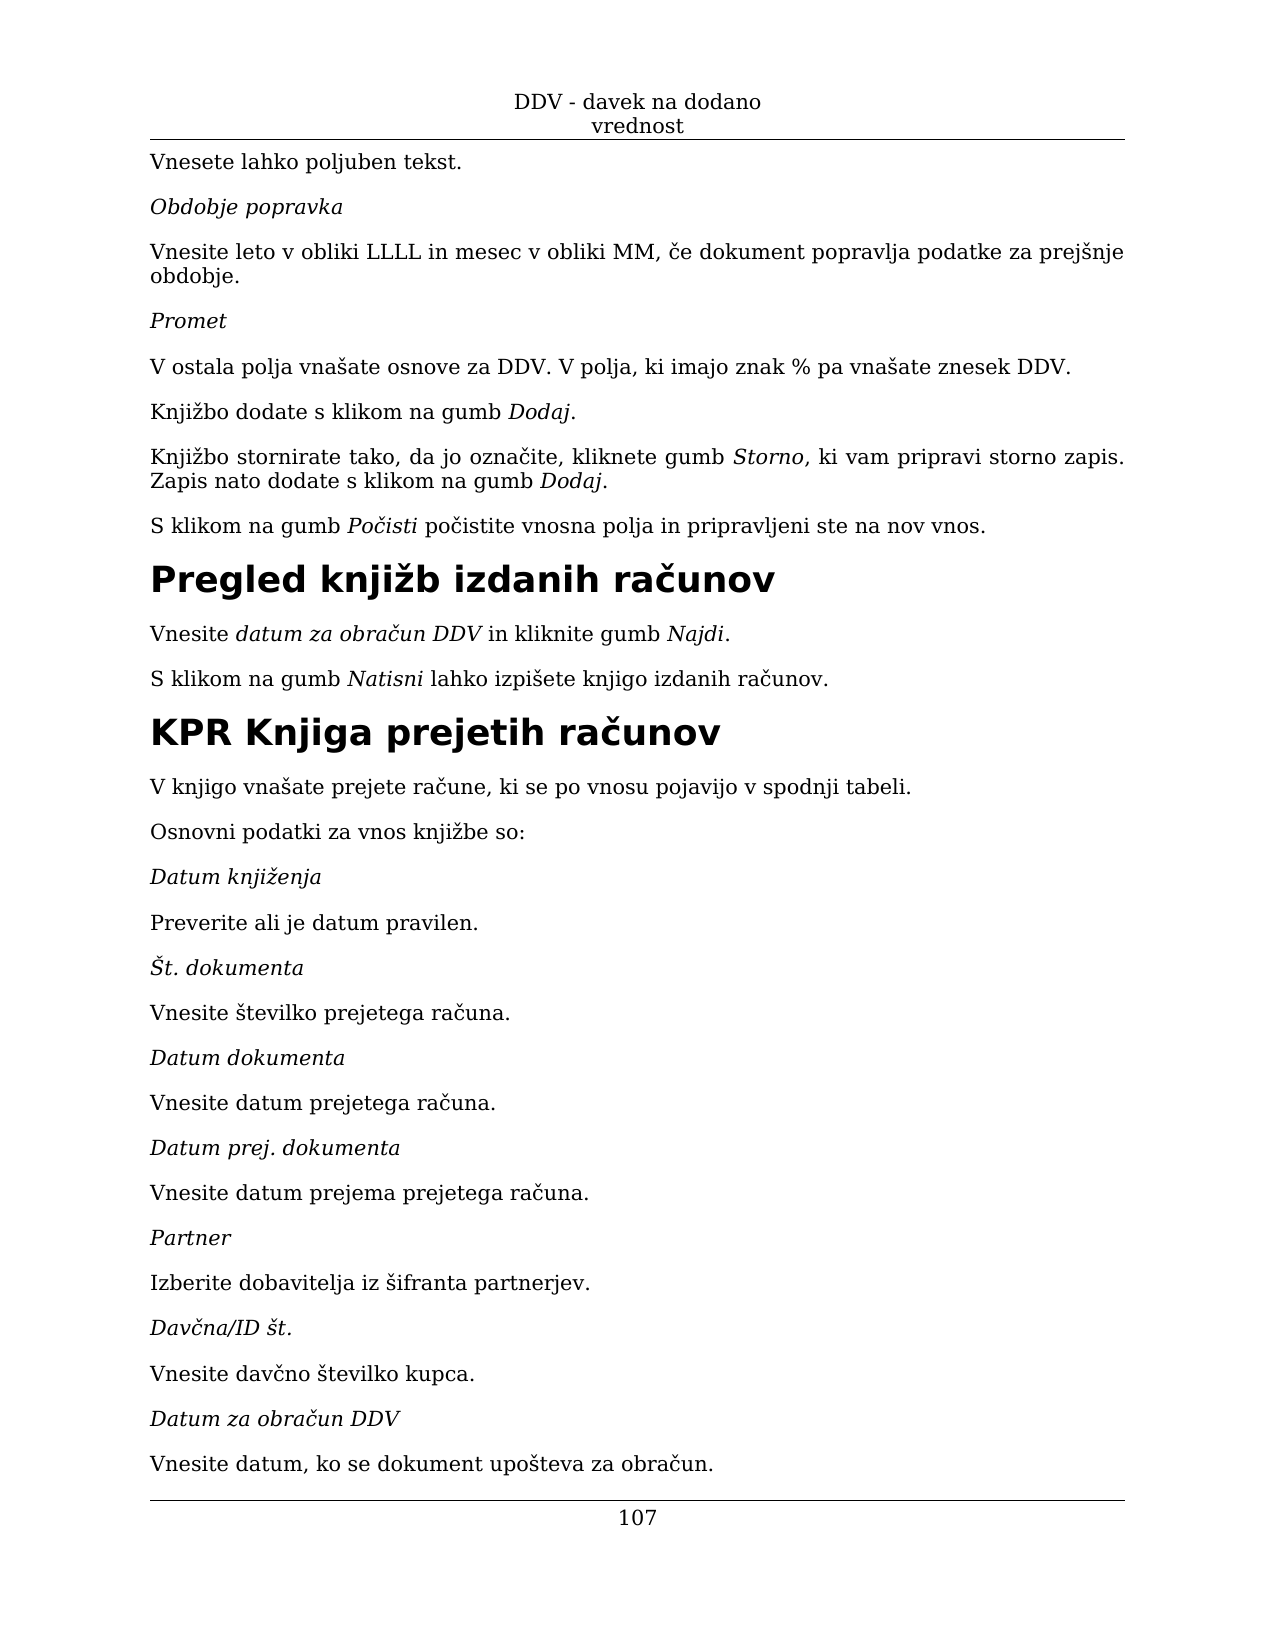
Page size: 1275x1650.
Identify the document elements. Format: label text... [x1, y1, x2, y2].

text Vnesite leto v obliki LLLL in mesec v obliki MM, če dokument popravlja podatke za prejšnje obdobje. [150, 240, 1125, 289]
text Vnesite datum, ko se dokument upošteva za obračun. [150, 1452, 1125, 1476]
text Preverite ali je datum pravilen. [150, 911, 1125, 935]
text V knjigo vnašate prejete račune, ki se po vnosu pojavijo v spodnji tabeli. [150, 775, 1125, 799]
text Promet [150, 309, 1125, 334]
text Davčna/ID št. [150, 1316, 1125, 1341]
text Vnesite datum za obračun DDV in kliknite gumb Najdi. [150, 622, 1125, 646]
text Knjižbo dodate s klikom na gumb Dodaj. [150, 400, 1125, 424]
text Datum dokumenta [150, 1046, 1125, 1070]
text Datum prej. dokumenta [150, 1136, 1125, 1160]
text Vnesite davčno številko kupca. [150, 1362, 1125, 1386]
text Št. dokumenta [150, 956, 1125, 980]
text Vnesite datum prejetega računa. [150, 1091, 1125, 1115]
text Izberite dobavitelja iz šifranta partnerjev. [150, 1271, 1125, 1296]
text Vnesete lahko poljuben tekst. [150, 150, 1125, 174]
text V ostala polja vnašate osnove za DDV. V polja, ki imajo znak % pa vnašate znesek DDV. [150, 355, 1125, 379]
text Vnesite številko prejetega računa. [150, 1001, 1125, 1025]
text Pregled knjižb izdanih računov [150, 559, 1125, 601]
text S klikom na gumb Počisti počistite vnosna polja in pripravljeni ste na nov vnos. [150, 514, 1125, 538]
text Datum za obračun DDV [150, 1407, 1125, 1431]
text Obdobje popravka [150, 195, 1125, 219]
text Knjižbo stornirate tako, da jo označite, kliknete gumb Storno, ki vam pripravi storno zapis. Zapis nato dodate s klikom na gumb Dodaj. [150, 445, 1125, 493]
text Osnovni podatki za vnos knjižbe so: [150, 820, 1125, 844]
text S klikom na gumb Natisni lahko izpišete knjigo izdanih računov. [150, 667, 1125, 692]
text Datum knjiženja [150, 865, 1125, 890]
text Partner [150, 1226, 1125, 1251]
text Vnesite datum prejema prejetega računa. [150, 1181, 1125, 1205]
text KPR Knjiga prejetih računov [150, 712, 1125, 754]
